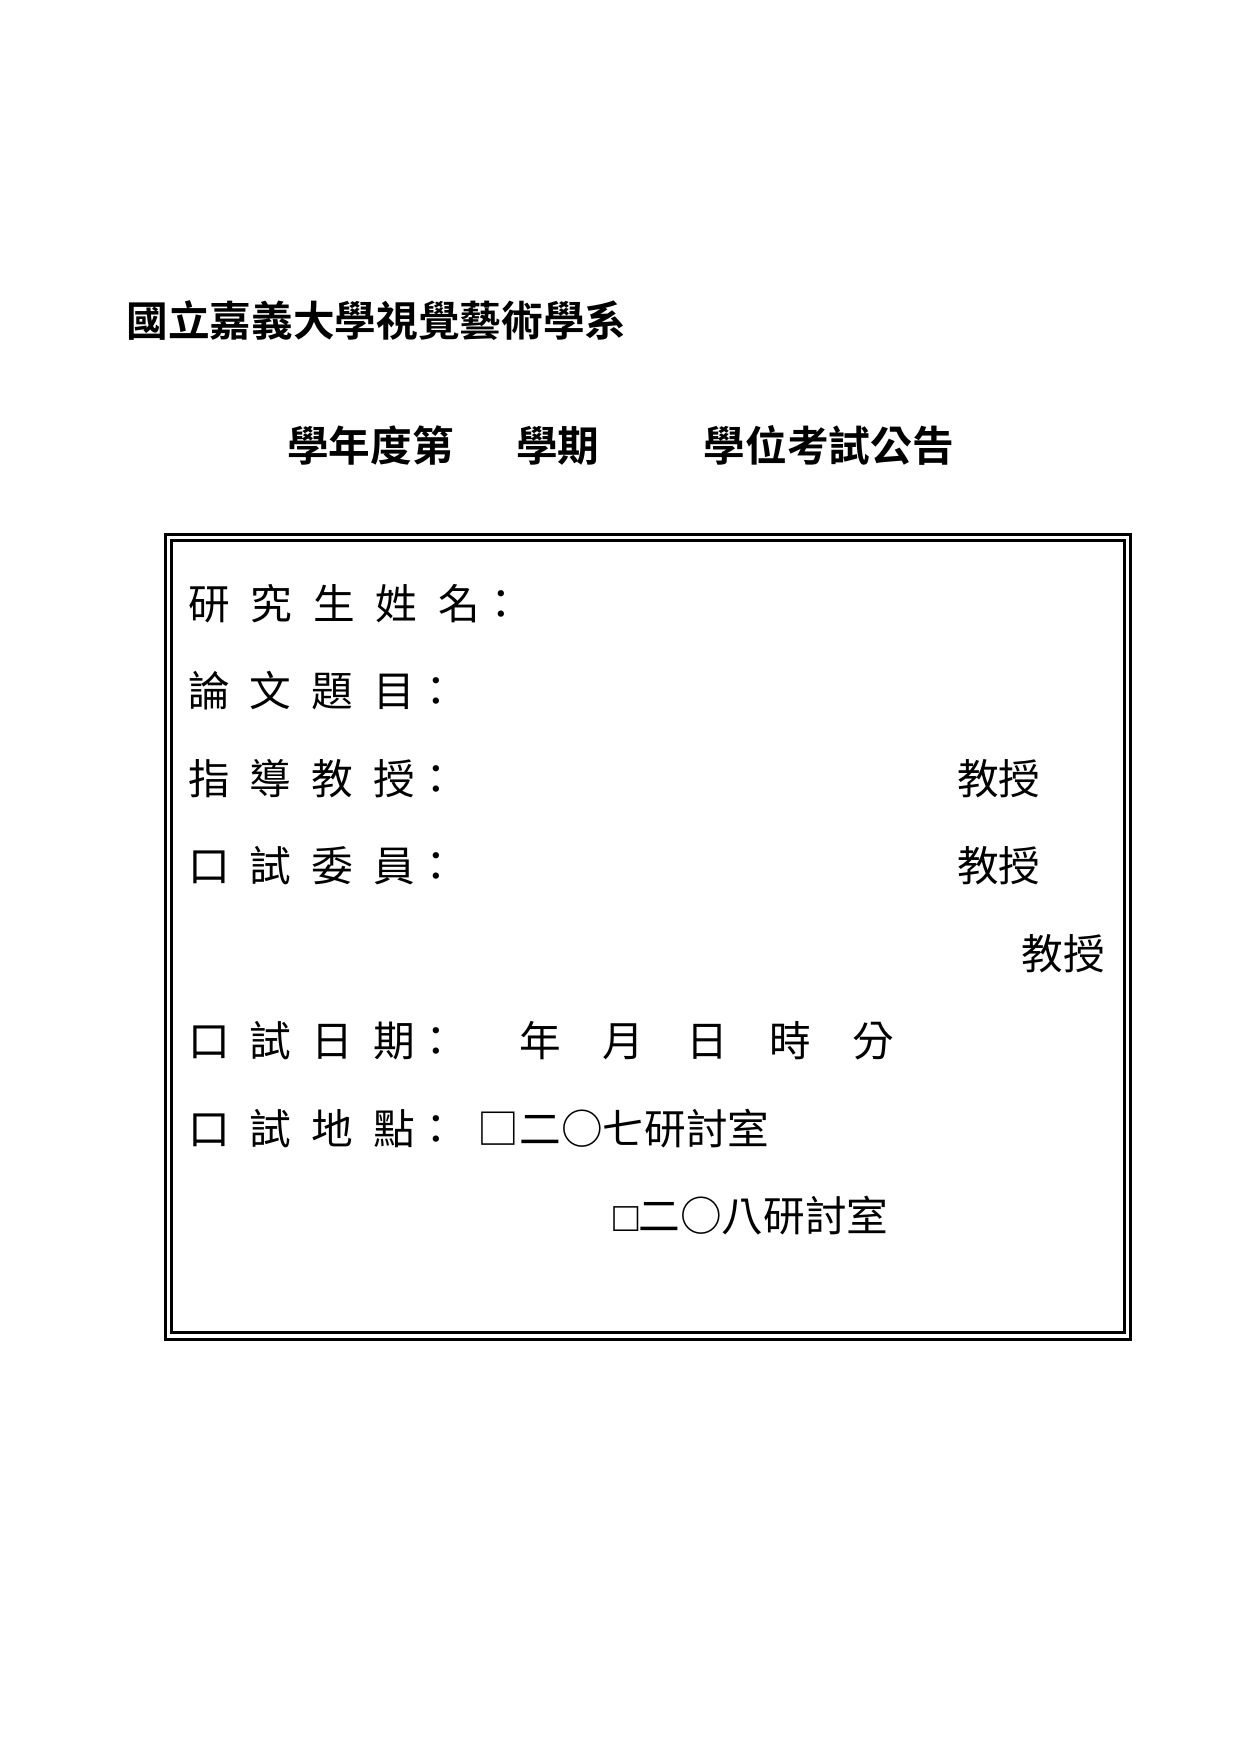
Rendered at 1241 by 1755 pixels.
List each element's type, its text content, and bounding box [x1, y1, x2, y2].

text 論文題目： [188, 637, 1108, 724]
text 研 究 生 姓 名： [188, 549, 1108, 637]
text □二○八研討室 [188, 1162, 1108, 1249]
text 教授 [188, 899, 1108, 987]
text 國立嘉義大學視覺藝術學系 [89, 276, 1152, 339]
text 學年度第 學期 學位考試公告 [89, 401, 1152, 464]
text 指導教授： 教授 [188, 724, 1108, 812]
text 口試委員： 教授 [188, 812, 1108, 899]
text 口試地點： □二○七研討室 [188, 1074, 1108, 1162]
text 口試日期： 年 月 日 時 分 [188, 987, 1108, 1074]
